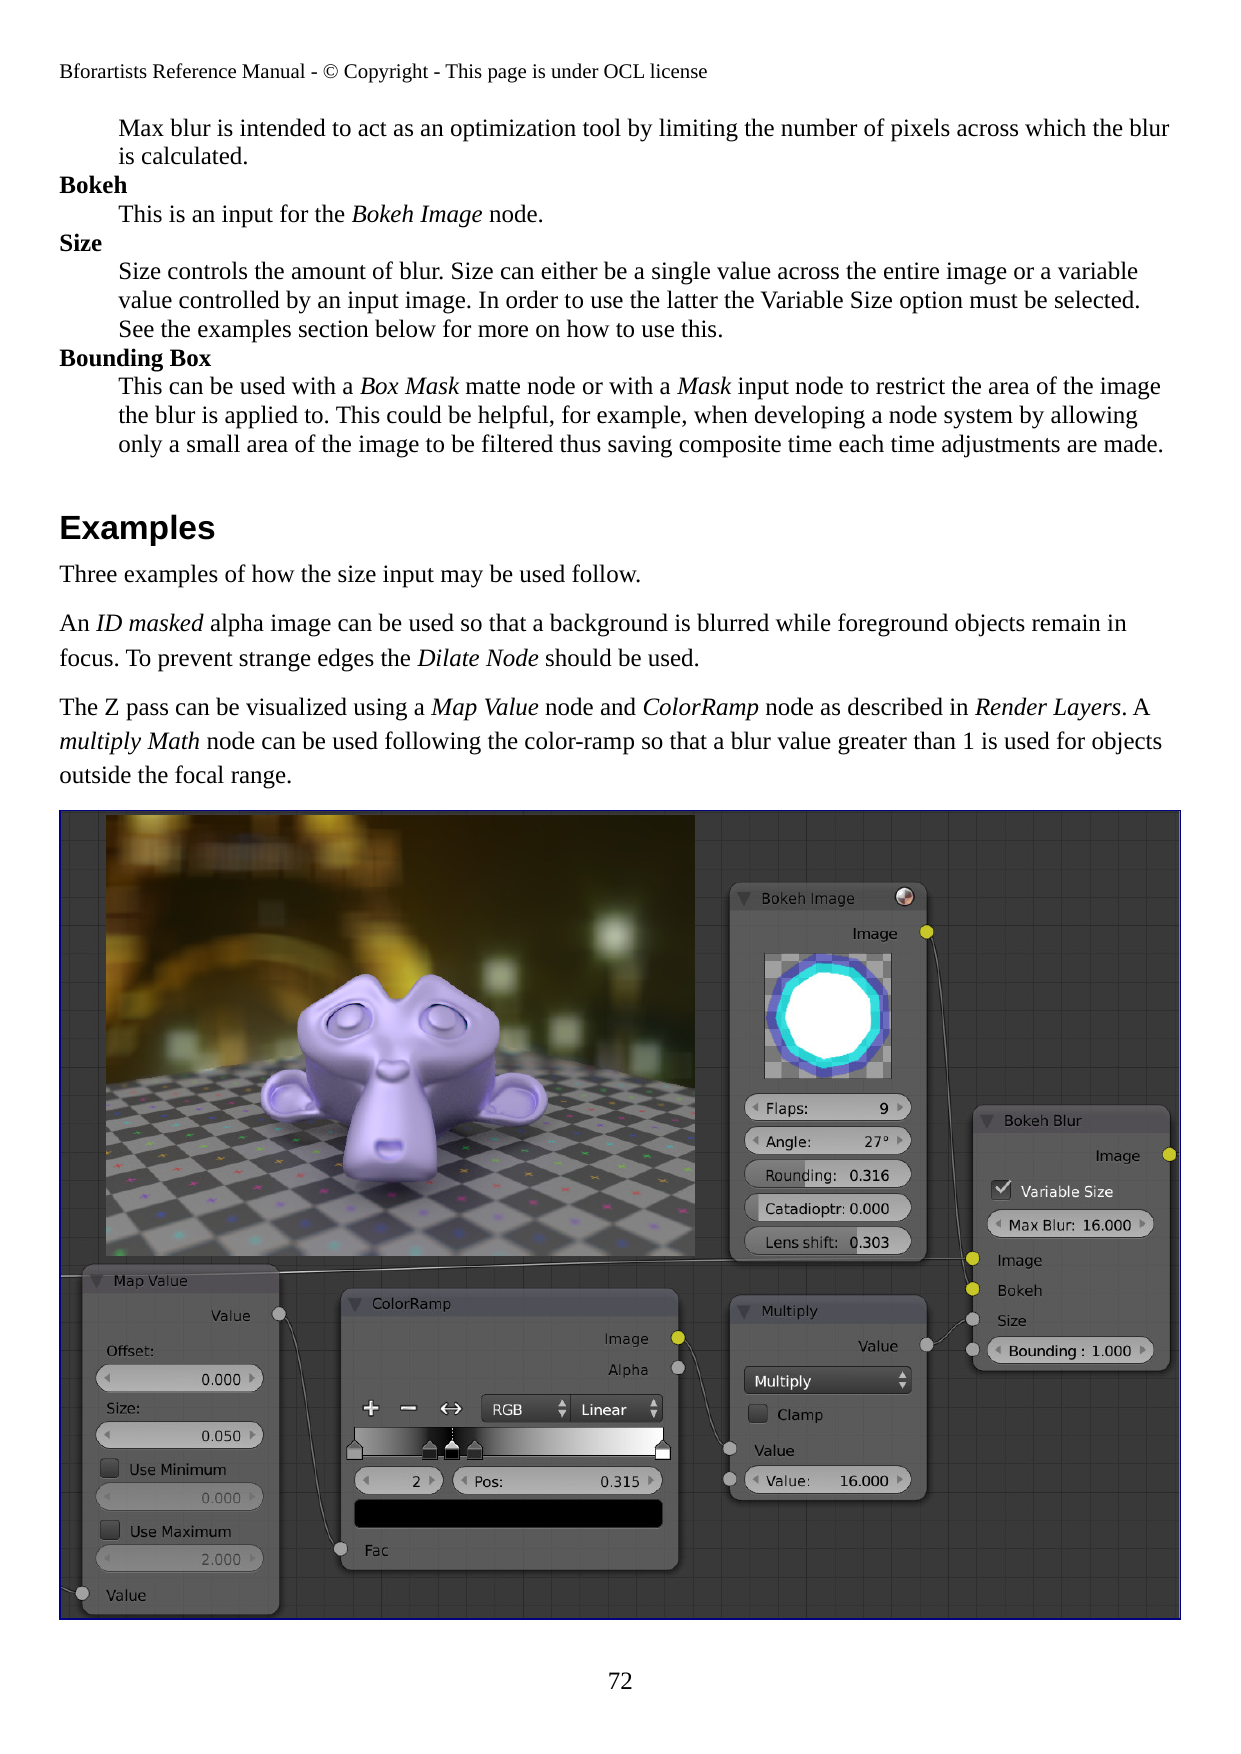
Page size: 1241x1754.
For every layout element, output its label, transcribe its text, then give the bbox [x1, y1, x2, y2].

subtitle Examples [59, 508, 1181, 547]
list Max blur is intended to act as an optimization tool by limiting the number of pixels across which the blur is calculated. [118, 113, 1181, 170]
list This can be used with a Box Mask matte node or with a Mask input node to restrict the area of the image the blur is applied to. This could be helpful, for example, when developing a node system by allowing only a small area of the image to be filtered thus saving composite time each time adjustments are made. [118, 371, 1181, 458]
picture [61, 811, 1180, 1618]
text An ID masked alpha image can be used so that a background is blurred while foreground objects remain in focus. To prevent strange edges the Dilate Node should be used. [59, 608, 1181, 671]
subtitle Bokeh [59, 170, 1181, 199]
list This is an input for the Bokeh Image node. [118, 199, 1181, 228]
list Size controls the amount of blur. Size can either be a single value across the entire image or a variable value controlled by an input image. In order to use the latter the Variable Size option must be selected. See the examples section below for more on how to use this. [118, 256, 1181, 343]
text The Z pass can be visualized using a Map Value node and ColorRamp node as described in Render Layers. A multiply Math node can be used following the color-ramp so that a blur value greater than 1 is used for objects outside the focal range. [59, 692, 1181, 789]
text Three examples of how the size input may be used follow. [59, 559, 1181, 588]
subtitle Size [59, 228, 1181, 256]
subtitle Bounding Box [59, 343, 1181, 371]
